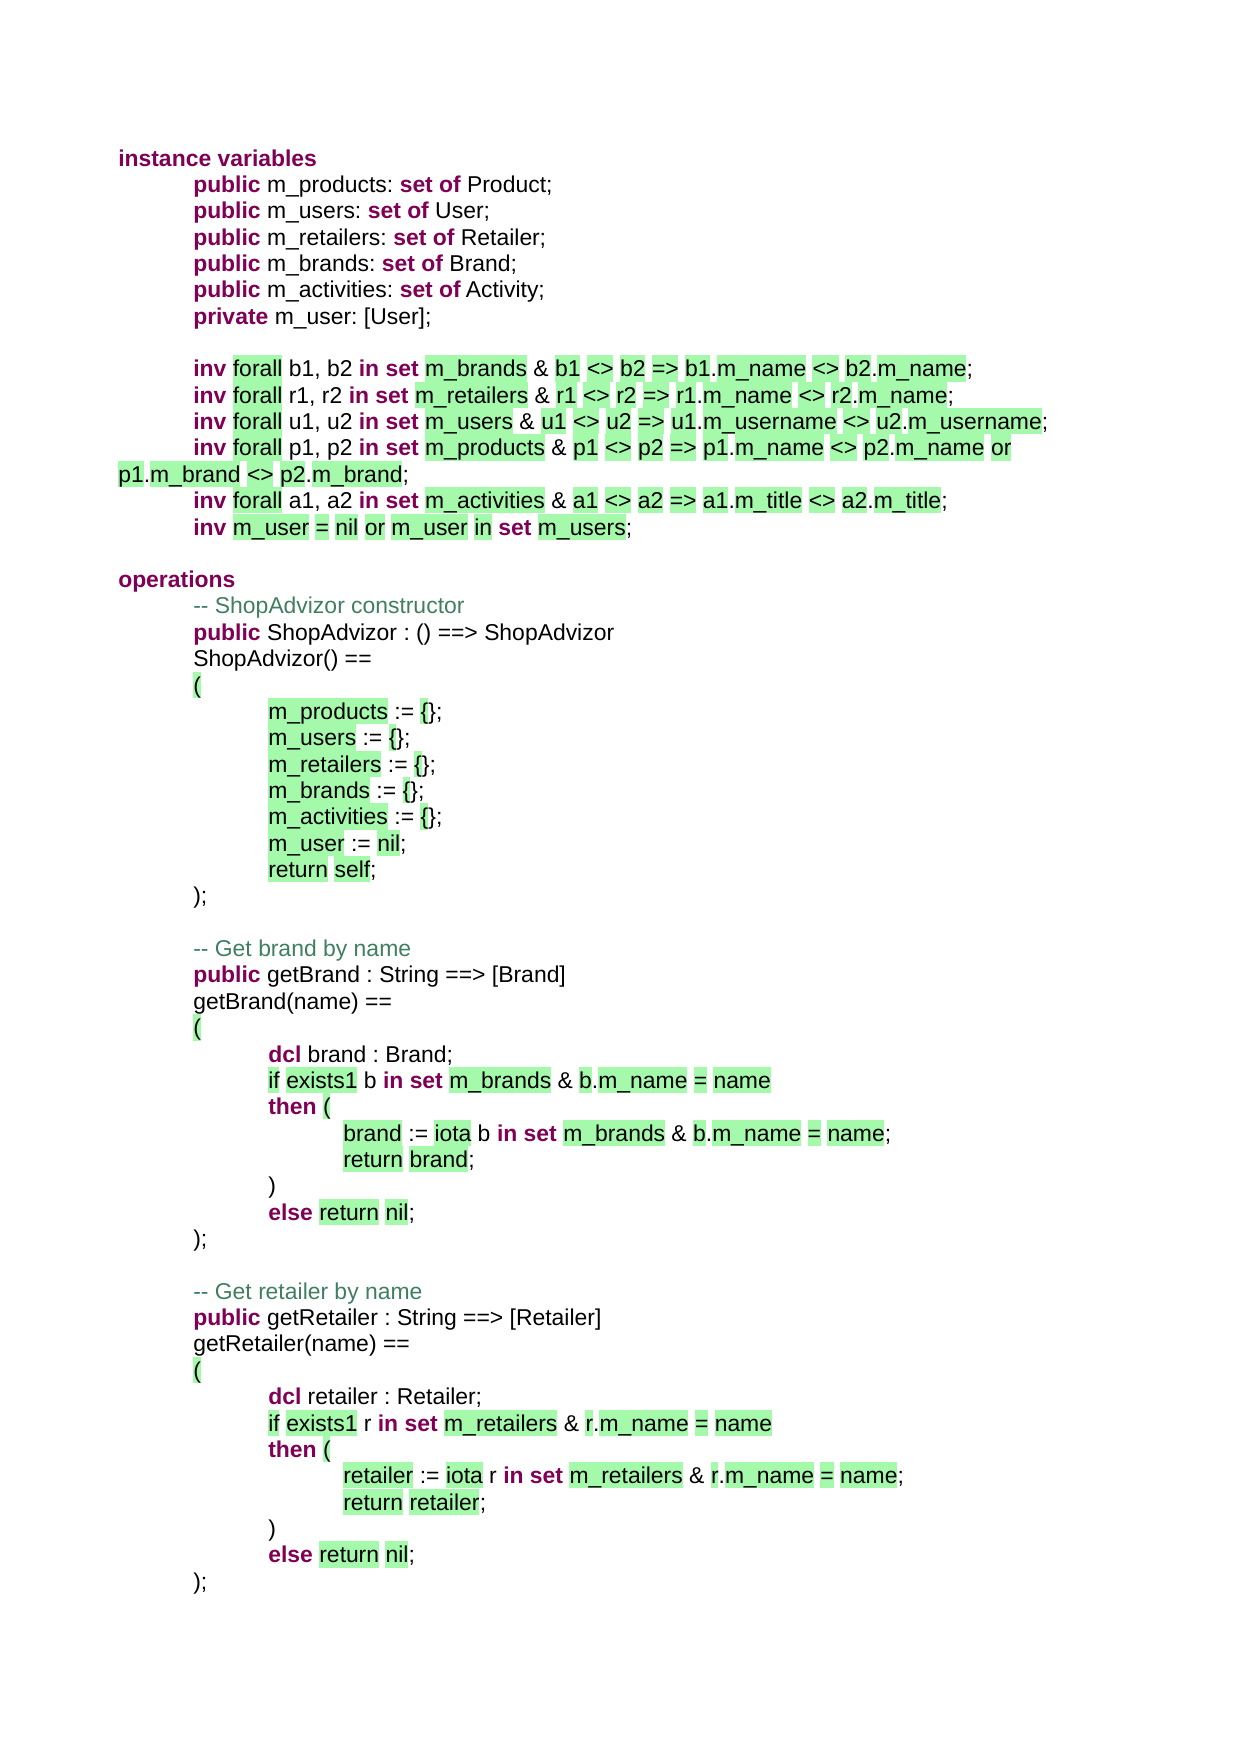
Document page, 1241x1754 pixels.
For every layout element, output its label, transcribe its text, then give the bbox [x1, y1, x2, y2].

text public m_products: set of Product; [118, 171, 1122, 197]
text -- ShopAdvizor constructor [118, 592, 1122, 619]
text inv m_user = nil or m_user in set m_users; [118, 513, 1122, 540]
text then ( [118, 1093, 1122, 1119]
text public getBrand : String ==> [Brand] [118, 961, 1122, 988]
text public ShopAdvizor : () ==> ShopAdvizor [118, 619, 1122, 645]
text m_users := {}; [118, 724, 1122, 751]
text ) [118, 1515, 1122, 1541]
text if exists1 b in set m_brands & b.m_name = name [118, 1067, 1122, 1093]
text inv forall b1, b2 in set m_brands & b1 <> b2 => b1.m_name <> b2.m_name; [118, 355, 1122, 382]
text brand := iota b in set m_brands & b.m_name = name; [118, 1119, 1122, 1146]
text then ( [118, 1436, 1122, 1462]
text -- Get retailer by name [118, 1278, 1122, 1304]
text public m_activities: set of Activity; [118, 276, 1122, 303]
text ( [118, 672, 1122, 698]
text ); [118, 1568, 1122, 1594]
text public m_brands: set of Brand; [118, 250, 1122, 276]
text getRetailer(name) == [118, 1330, 1122, 1357]
text inv forall u1, u2 in set m_users & u1 <> u2 => u1.m_username <> u2.m_username; [118, 408, 1122, 434]
text public m_retailers: set of Retailer; [118, 223, 1122, 250]
text dcl retailer : Retailer; [118, 1383, 1122, 1409]
text if exists1 r in set m_retailers & r.m_name = name [118, 1409, 1122, 1436]
text ) [118, 1172, 1122, 1199]
text m_user := nil; [118, 830, 1122, 856]
text return self; [118, 856, 1122, 882]
text ( [118, 1357, 1122, 1383]
text private m_user: [User]; [118, 303, 1122, 329]
text inv forall r1, r2 in set m_retailers & r1 <> r2 => r1.m_name <> r2.m_name; [118, 382, 1122, 408]
text else return nil; [118, 1541, 1122, 1568]
text ( [118, 1014, 1122, 1041]
text inv forall p1, p2 in set m_products & p1 <> p2 => p1.m_name <> p2.m_name or p1.m_brand <> p2.m_brand; [118, 434, 1122, 487]
text inv forall a1, a2 in set m_activities & a1 <> a2 => a1.m_title <> a2.m_title; [118, 487, 1122, 513]
text return retailer; [118, 1488, 1122, 1515]
text return brand; [118, 1146, 1122, 1172]
text ShopAdvizor() == [118, 645, 1122, 672]
text m_brands := {}; [118, 777, 1122, 803]
text ); [118, 1225, 1122, 1251]
text m_activities := {}; [118, 803, 1122, 830]
text m_products := {}; [118, 698, 1122, 724]
text operations [118, 566, 1122, 592]
text ); [118, 882, 1122, 909]
text retailer := iota r in set m_retailers & r.m_name = name; [118, 1462, 1122, 1488]
text m_retailers := {}; [118, 751, 1122, 777]
text instance variables [118, 144, 1122, 171]
text public m_users: set of User; [118, 197, 1122, 223]
text -- Get brand by name [118, 935, 1122, 961]
text getBrand(name) == [118, 988, 1122, 1014]
text else return nil; [118, 1199, 1122, 1225]
text public getRetailer : String ==> [Retailer] [118, 1304, 1122, 1330]
text dcl brand : Brand; [118, 1041, 1122, 1067]
